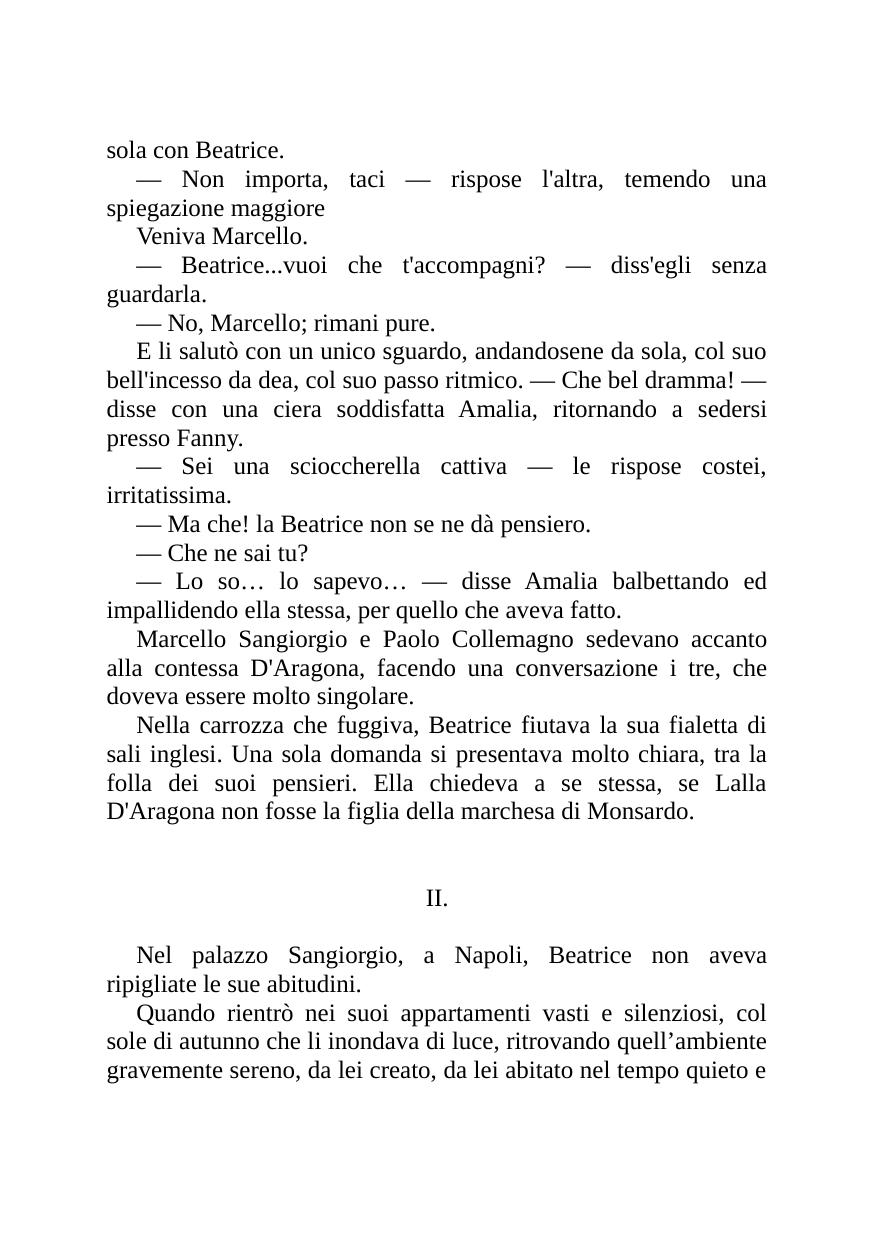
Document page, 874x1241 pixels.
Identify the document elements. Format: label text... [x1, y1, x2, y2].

text Marcello Sangiorgio e Paolo Collemagno sedevano accanto alla contessa D'Aragona, facendo una conversazione i tre, che doveva essere molto singolare. [106, 624, 768, 710]
text Quando rientrò nei suoi appartamenti vasti e silenziosi, col sole di autunno che li inondava di luce, ritrovando quell’ambiente gravemente sereno, da lei creato, da lei abitato nel tempo quieto e [106, 998, 768, 1084]
text sola con Beatrice. [106, 135, 768, 164]
text — Che ne sai tu? [106, 538, 768, 566]
text — Ma che! la Beatrice non se ne dà pensiero. [106, 509, 768, 538]
text — Lo so… lo sapevo… — disse Amalia balbettando ed impallidendo ella stessa, per quello che aveva fatto. [106, 566, 768, 624]
text — Sei una scioccherella cattiva — le rispose costei, irritatissima. [106, 451, 768, 509]
text Veniva Marcello. [106, 221, 768, 250]
text Nel palazzo Sangiorgio, a Napoli, Beatrice non aveva ripigliate le sue abitudini. [106, 940, 768, 998]
text Nella carrozza che fuggiva, Beatrice fiutava la sua fialetta di sali inglesi. Una sola domanda si presentava molto chiara, tra la folla dei suoi pensieri. Ella chiedeva a se stessa, se Lalla D'Aragona non fosse la figlia della marchesa di Monsardo. [106, 710, 768, 825]
text II. [106, 883, 768, 911]
text E li salutò con un unico sguardo, andandosene da sola, col suo bell'incesso da dea, col suo passo ritmico. — Che bel dramma! — disse con una ciera soddisfatta Amalia, ritornando a sedersi presso Fanny. [106, 336, 768, 451]
text — No, Marcello; rimani pure. [106, 308, 768, 336]
text — Beatrice...vuoi che t'accompagni? — diss'egli senza guardarla. [106, 250, 768, 308]
text — Non importa, taci — rispose l'altra, temendo una spiegazione maggiore [106, 164, 768, 221]
